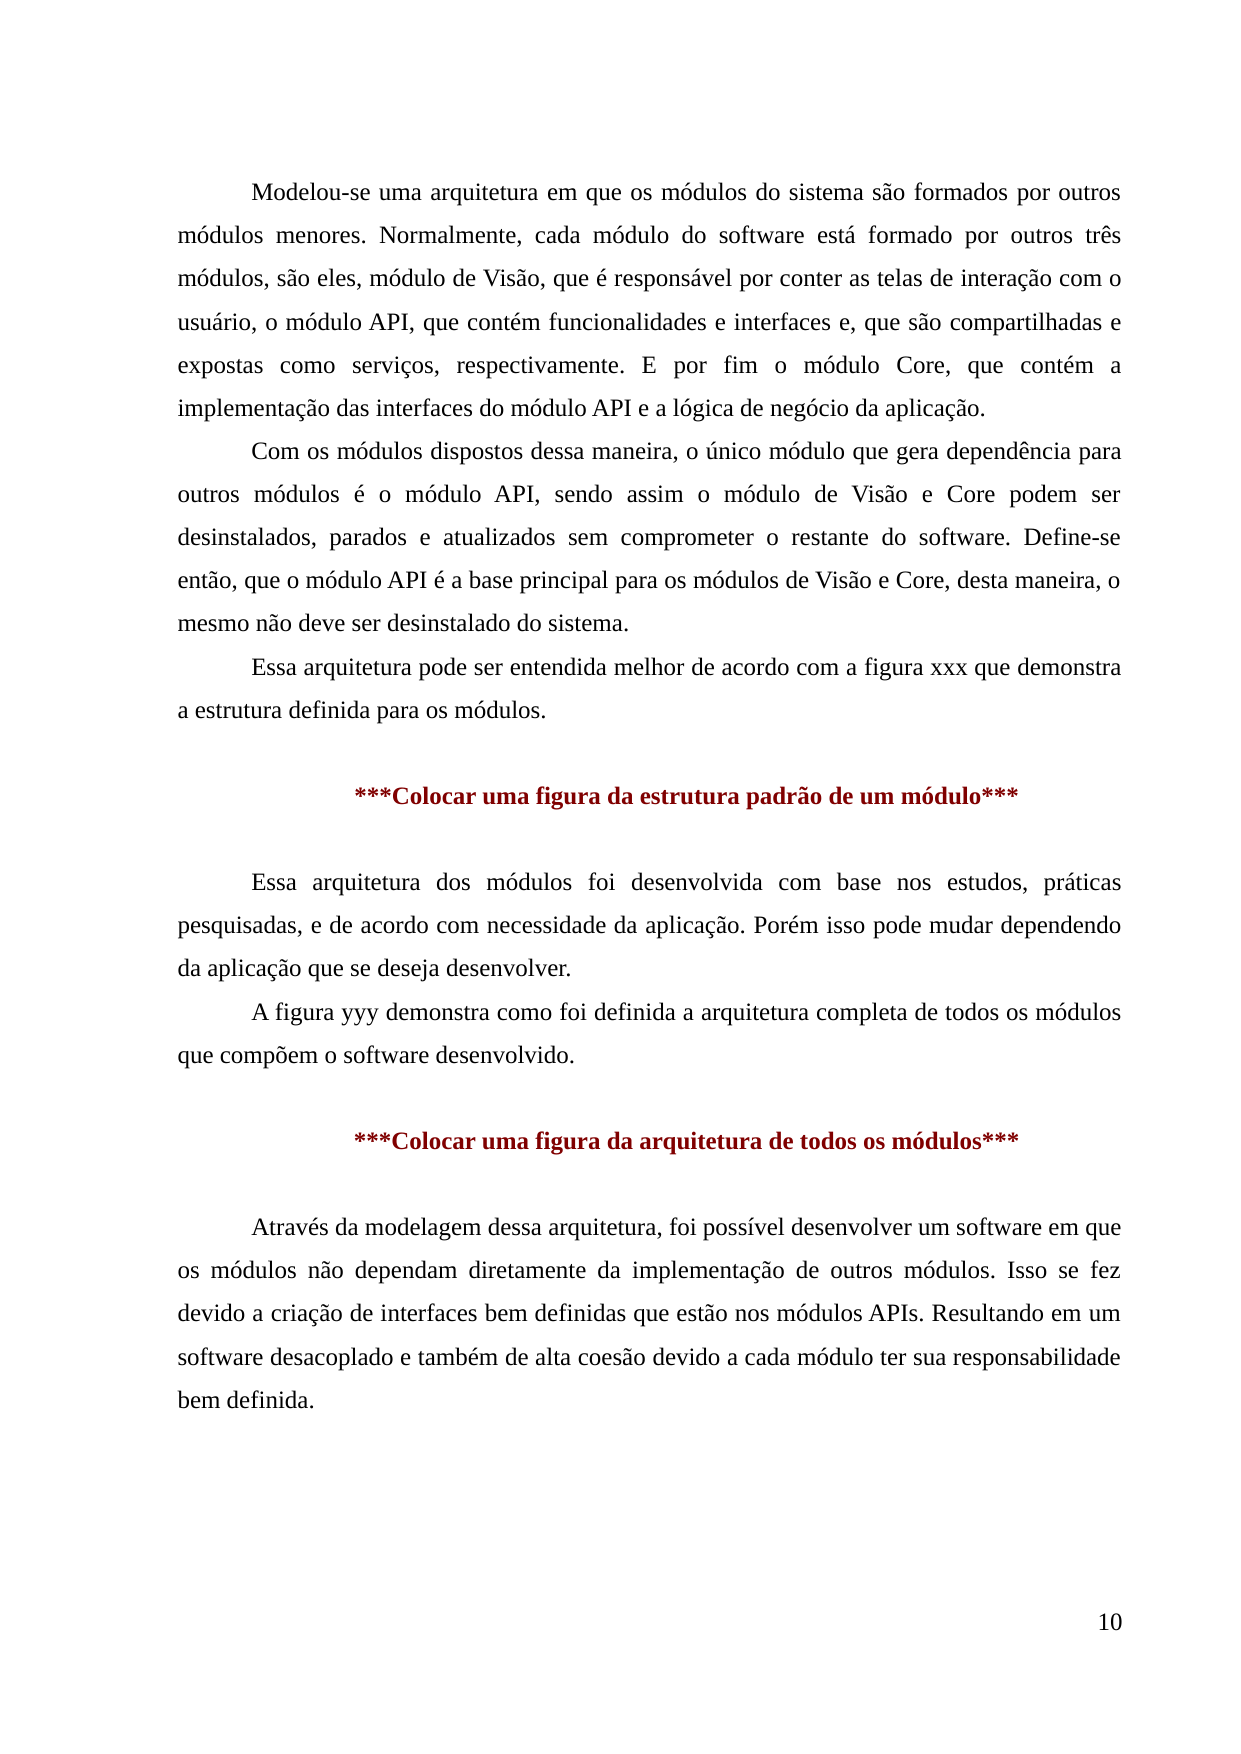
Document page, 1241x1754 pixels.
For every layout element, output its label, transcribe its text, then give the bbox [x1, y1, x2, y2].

text Através da modelagem dessa arquitetura, foi possível desenvolver um software em que os módulos não dependam diretamente da implementação de outros módulos. Isso se fez devido a criação de interfaces bem definidas que estão nos módulos APIs. Resultando em um software desacoplado e também de alta coesão devido a cada módulo ter sua responsabilidade bem definida. [177, 1212, 1122, 1413]
text A figura yyy demonstra como foi definida a arquitetura completa de todos os módulos que compõem o software desenvolvido. [177, 997, 1122, 1068]
text ***Colocar uma figura da estrutura padrão de um módulo*** [177, 781, 1122, 810]
text ***Colocar uma figura da arquitetura de todos os módulos*** [177, 1126, 1122, 1155]
text Modelou-se uma arquitetura em que os módulos do sistema são formados por outros módulos menores. Normalmente, cada módulo do software está formado por outros três módulos, são eles, módulo de Visão, que é responsável por conter as telas de interação com o usuário, o módulo API, que contém funcionalidades e interfaces e, que são compartilhadas e expostas como serviços, respectivamente. E por fim o módulo Core, que contém a implementação das interfaces do módulo API e a lógica de negócio da aplicação. [177, 177, 1122, 422]
text Essa arquitetura dos módulos foi desenvolvida com base nos estudos, práticas pesquisadas, e de acordo com necessidade da aplicação. Porém isso pode mudar dependendo da aplicação que se deseja desenvolver. [177, 867, 1122, 982]
text Essa arquitetura pode ser entendida melhor de acordo com a figura xxx que demonstra a estrutura definida para os módulos. [177, 652, 1122, 723]
text Com os módulos dispostos dessa maneira, o único módulo que gera dependência para outros módulos é o módulo API, sendo assim o módulo de Visão e Core podem ser desinstalados, parados e atualizados sem comprometer o restante do software. Define-se então, que o módulo API é a base principal para os módulos de Visão e Core, desta maneira, o mesmo não deve ser desinstalado do sistema. [177, 436, 1122, 637]
